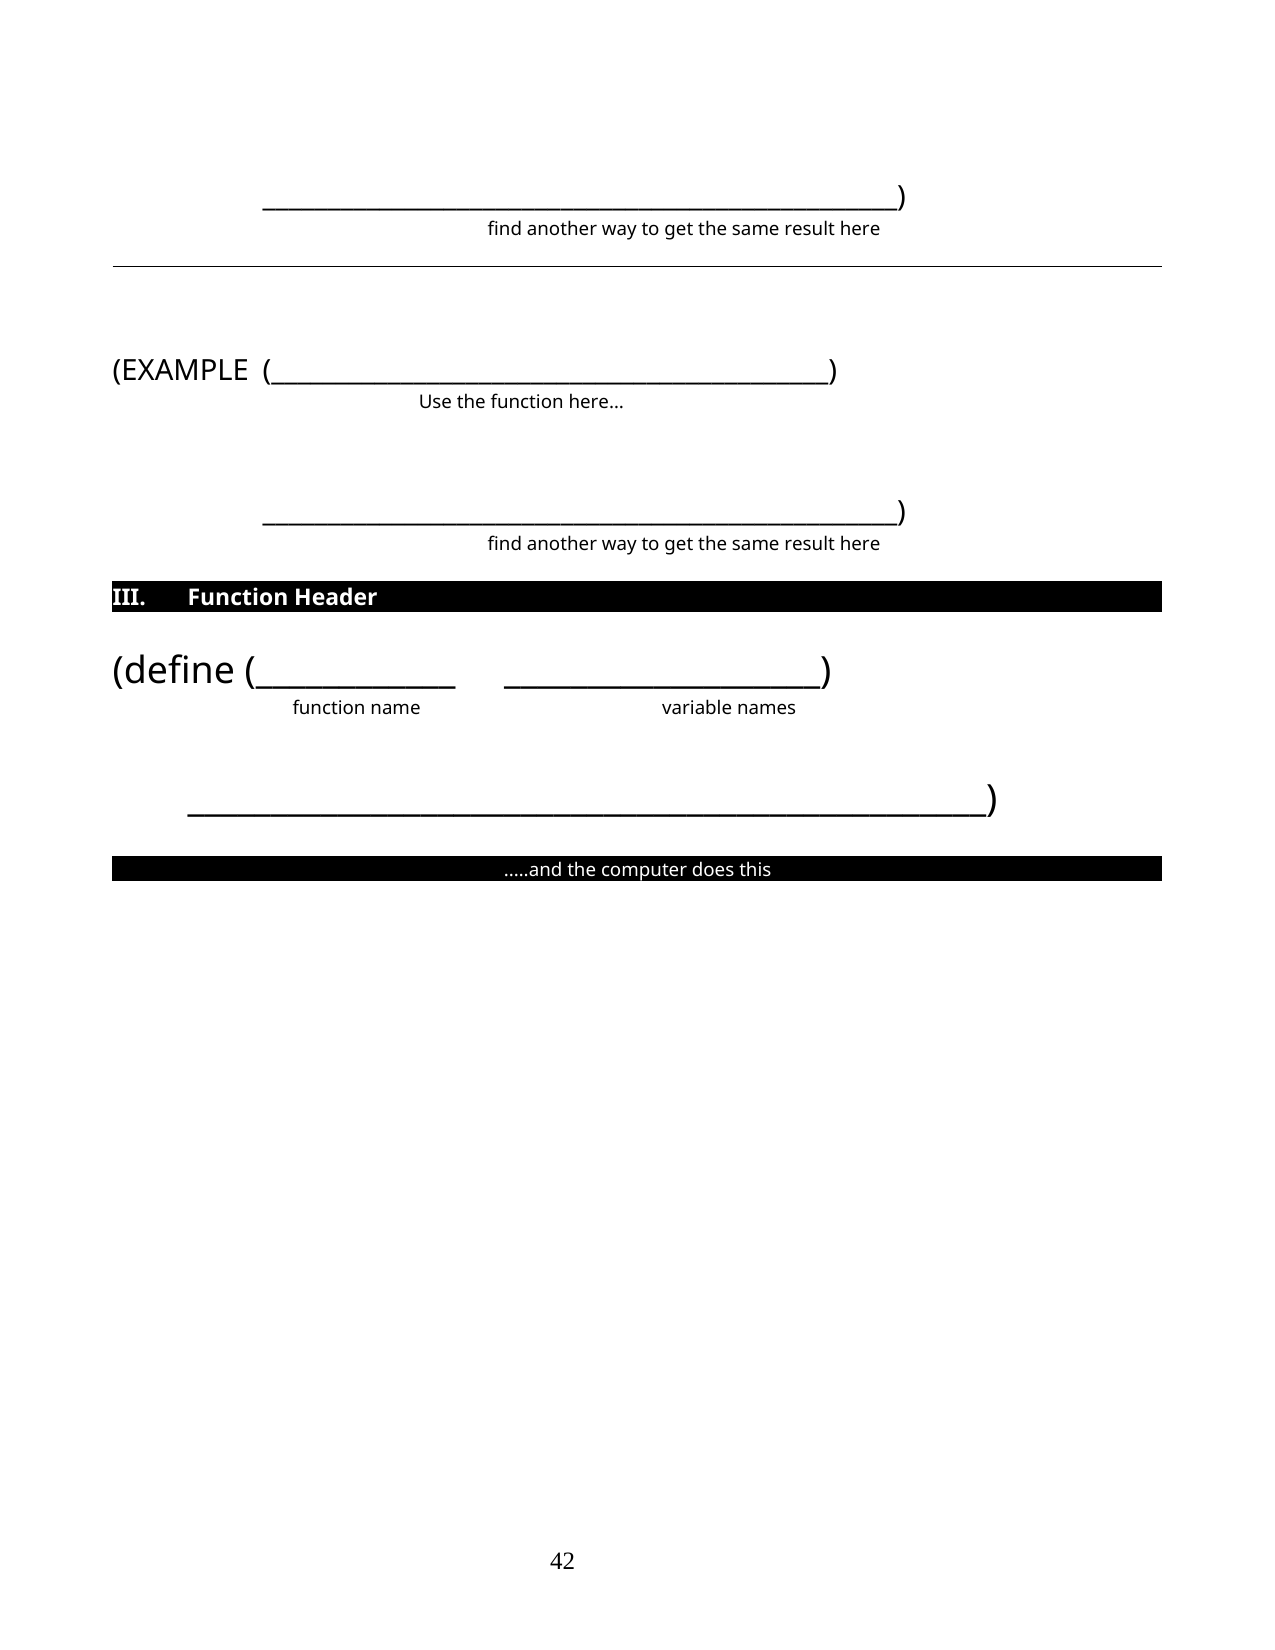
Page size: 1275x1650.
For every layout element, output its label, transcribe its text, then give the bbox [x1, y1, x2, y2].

text find another way to get the same result here [487, 530, 1162, 556]
text find another way to get the same result here [487, 215, 1162, 241]
text (EXAMPLE (___________________________________________) [112, 349, 1162, 388]
text _________________________________________________) [187, 491, 1162, 530]
text ________________________________________________) [112, 771, 1162, 822]
text (define (____________ ___________________) [112, 643, 1162, 694]
subtitle Function Header [112, 581, 1162, 612]
text _________________________________________________) [187, 176, 1162, 215]
text Use the function here… [337, 388, 1162, 414]
text ..…and the computer does this [112, 856, 1162, 881]
text function name variable names [112, 694, 1162, 720]
